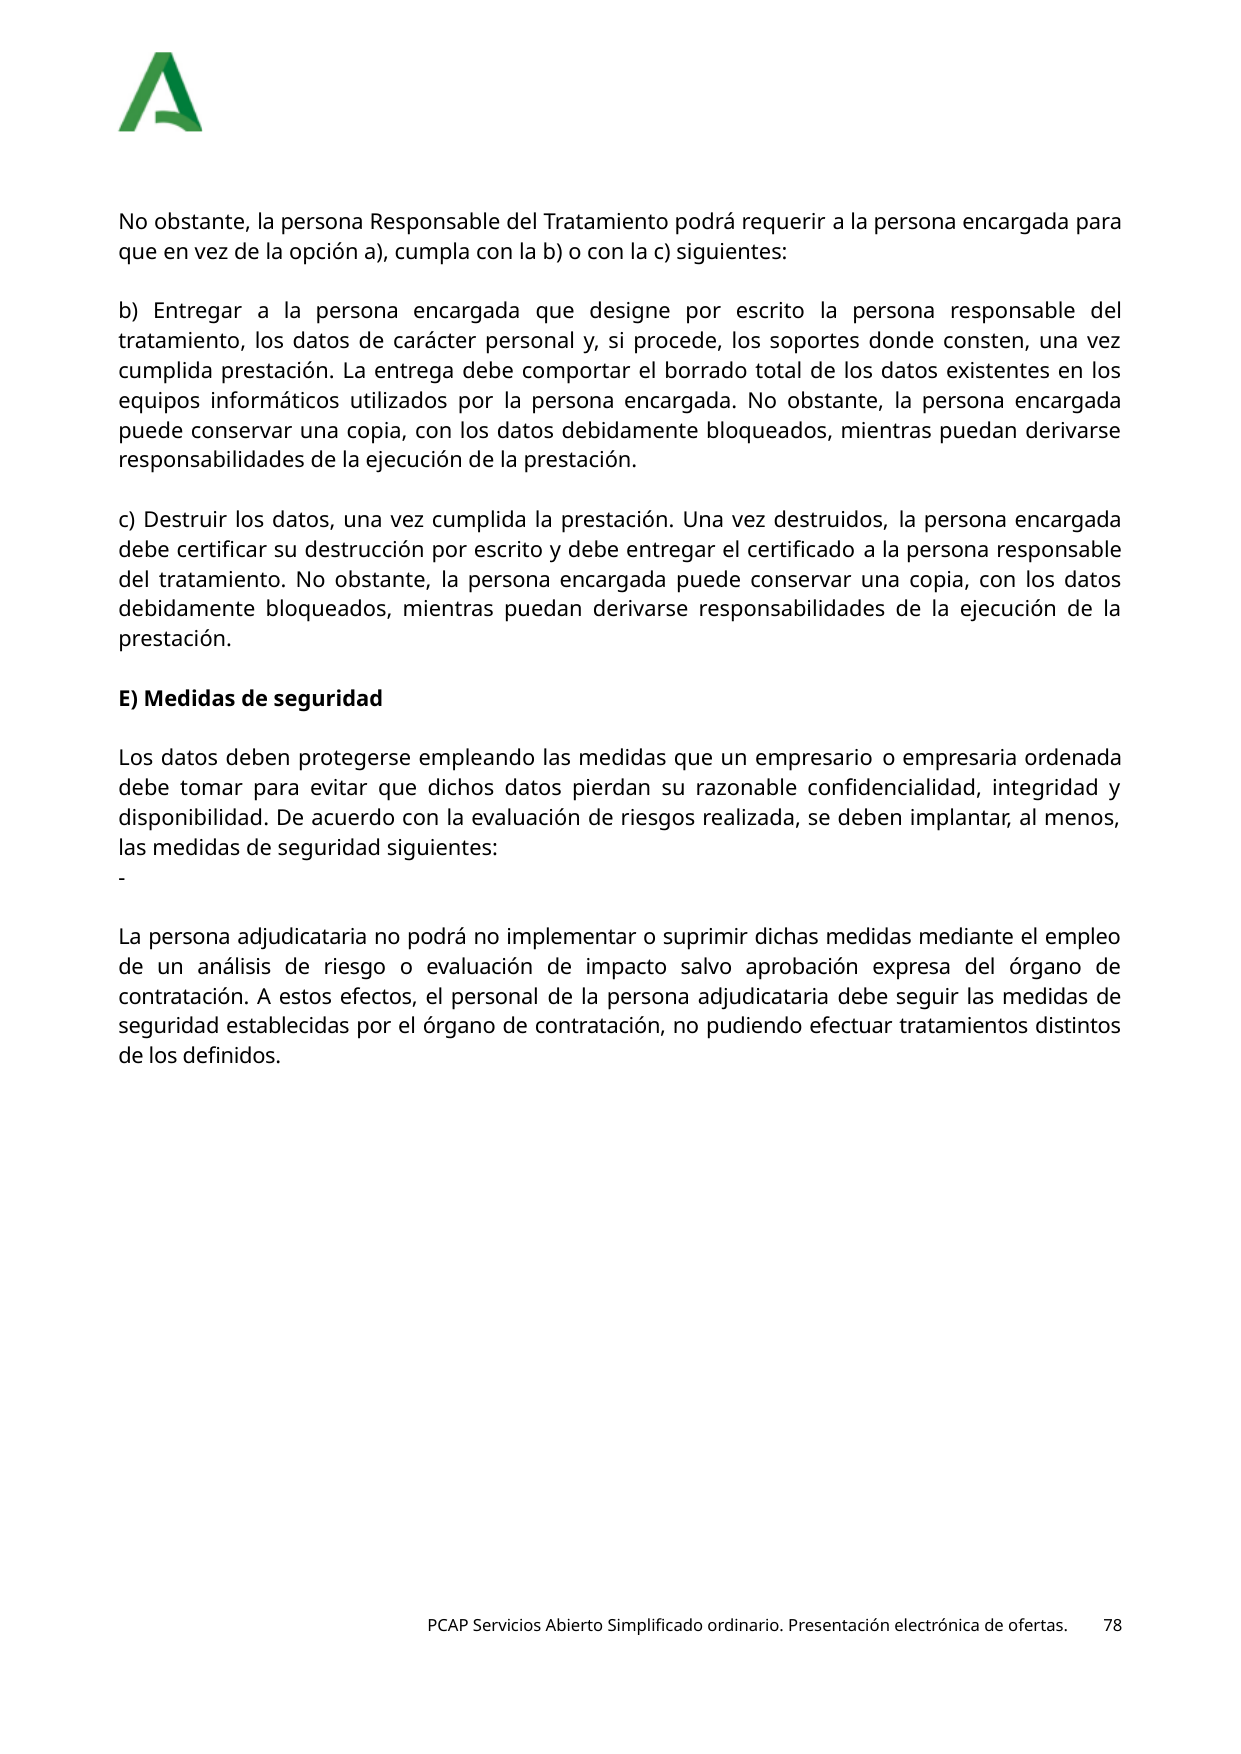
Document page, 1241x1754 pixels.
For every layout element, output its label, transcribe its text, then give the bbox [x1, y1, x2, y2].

text No obstante, la persona Responsable del Tratamiento podrá requerir a la persona encargada para que en vez de la opción a), cumpla con la b) o con la c) siguientes: [118, 206, 1122, 266]
text b) Entregar a la persona encargada que designe por escrito la persona responsable del tratamiento, los datos de carácter personal y, si procede, los soportes donde consten, una vez cumplida prestación. La entrega debe comportar el borrado total de los datos existentes en los equipos informáticos utilizados por la persona encargada. No obstante, la persona encargada puede conservar una copia, con los datos debidamente bloqueados, mientras puedan derivarse responsabilidades de la ejecución de la prestación. [118, 296, 1122, 474]
text Los datos deben protegerse empleando las medidas que un empresario o empresaria ordenada debe tomar para evitar que dichos datos pierdan su razonable confidencialidad, integridad y disponibilidad. De acuerdo con la evaluación de riesgos realizada, se deben implantar, al menos, las medidas de seguridad siguientes: [118, 742, 1122, 862]
text La persona adjudicataria no podrá no implementar o suprimir dichas medidas mediante el empleo de un análisis de riesgo o evaluación de impacto salvo aprobación expresa del órgano de contratación. A estos efectos, el personal de la persona adjudicataria debe seguir las medidas de seguridad establecidas por el órgano de contratación, no pudiendo efectuar tratamientos distintos de los definidos. [118, 921, 1122, 1070]
text c) Destruir los datos, una vez cumplida la prestación. Una vez destruidos, la persona encargada debe certificar su destrucción por escrito y debe entregar el certificado a la persona responsable del tratamiento. No obstante, la persona encargada puede conservar una copia, con los datos debidamente bloqueados, mientras puedan derivarse responsabilidades de la ejecución de la prestación. [118, 504, 1122, 653]
picture [171, 9, 203, 151]
text - [118, 862, 1122, 891]
text E) Medidas de seguridad [118, 683, 1122, 713]
